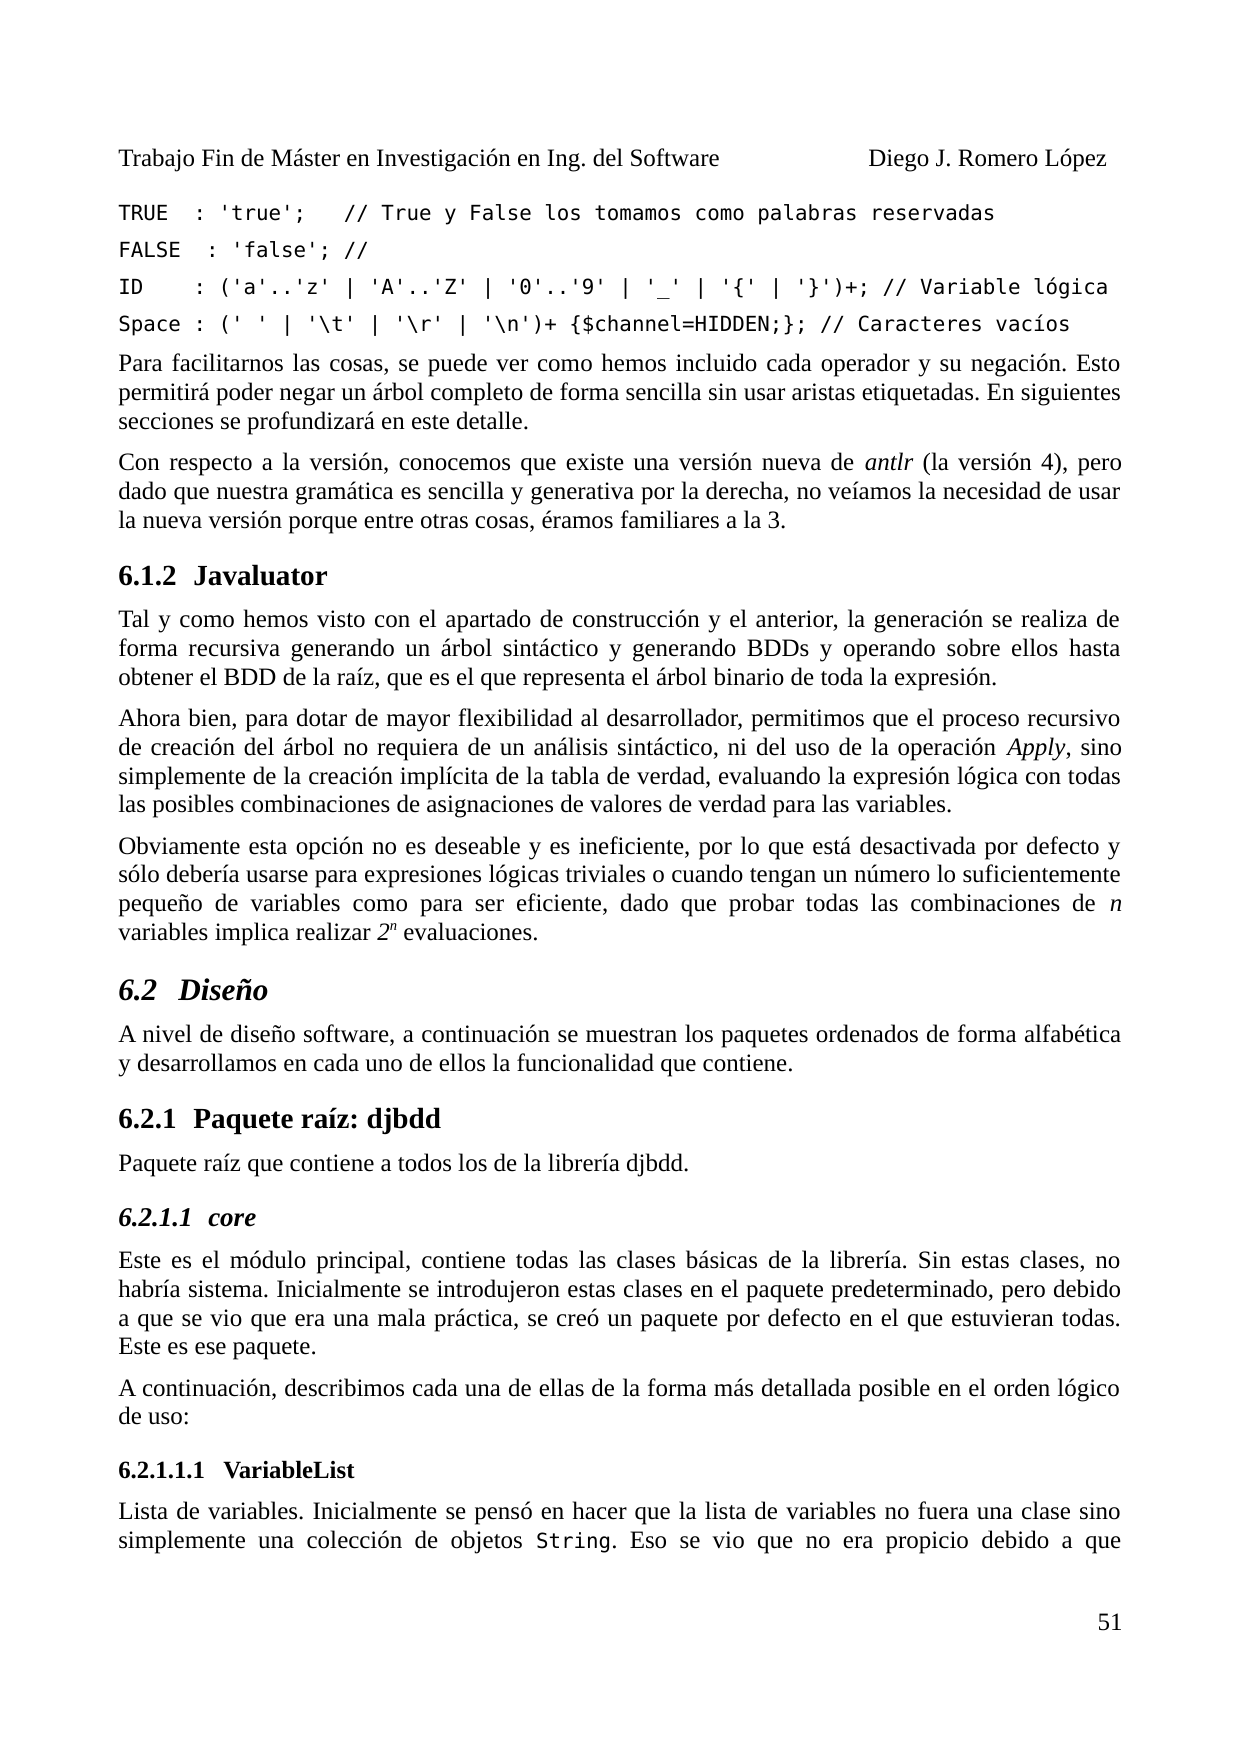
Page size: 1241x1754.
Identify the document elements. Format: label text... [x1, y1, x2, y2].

text Con respecto a la versión, conocemos que existe una versión nueva de antlr (la versión 4), pero dado que nuestra gramática es sencilla y generativa por la derecha, no veíamos la necesidad de usar la nueva versión porque entre otras cosas, éramos familiares a la 3. [118, 447, 1122, 533]
text Obviamente esta opción no es deseable y es ineficiente, por lo que está desactivada por defecto y sólo debería usarse para expresiones lógicas triviales o cuando tengan un número lo suficientemente pequeño de variables como para ser eficiente, dado que probar todas las combinaciones de n variables implica realizar 2n evaluaciones. [118, 831, 1122, 946]
text Lista de variables. Inicialmente se pensó en hacer que la lista de variables no fuera una clase sino simplemente una colección de objetos String. Eso se vio que no era propicio debido a que [118, 1496, 1122, 1554]
subtitle Paquete raíz: djbdd [118, 1102, 1122, 1135]
text A continuación, describimos cada una de ellas de la forma más detallada posible en el orden lógico de uso: [118, 1373, 1122, 1430]
text Este es el módulo principal, contiene todas las clases básicas de la librería. Sin estas clases, no habría sistema. Inicialmente se introdujeron estas clases en el paquete predeterminado, pero debido a que se vio que era una mala práctica, se creó un paquete por defecto en el que estuvieran todas. Este es ese paquete. [118, 1245, 1122, 1360]
text Ahora bien, para dotar de mayor flexibilidad al desarrollador, permitimos que el proceso recursivo de creación del árbol no requiera de un análisis sintáctico, ni del uso de la operación Apply, sino simplemente de la creación implícita de la tabla de verdad, evaluando la expresión lógica con todas las posibles combinaciones de asignaciones de valores de verdad para las variables. [118, 703, 1122, 818]
subtitle core [118, 1201, 1122, 1233]
text TRUE : 'true'; // True y False los tomamos como palabras reservadas [118, 201, 1122, 226]
text FALSE : 'false'; // [118, 238, 1122, 262]
text Tal y como hemos visto con el apartado de construcción y el anterior, la generación se realiza de forma recursiva generando un árbol sintáctico y generando BDDs y operando sobre ellos hasta obtener el BDD de la raíz, que es el que representa el árbol binario de toda la expresión. [118, 604, 1122, 691]
text Paquete raíz que contiene a todos los de la librería djbdd. [118, 1148, 1122, 1176]
text ID : ('a'..'z' | 'A'..'Z' | '0'..'9' | '_' | '{' | '}')+; // Variable lógica [118, 275, 1122, 299]
subtitle Javaluator [118, 558, 1122, 592]
subtitle Diseño [118, 971, 1122, 1007]
subtitle VariableList [118, 1455, 1122, 1484]
text Space : (' ' | '\t' | '\r' | '\n')+ {$channel=HIDDEN;}; // Caracteres vacíos [118, 312, 1122, 336]
text A nivel de diseño software, a continuación se muestran los paquetes ordenados de forma alfabética y desarrollamos en cada uno de ellos la funcionalidad que contiene. [118, 1019, 1122, 1077]
text Para facilitarnos las cosas, se puede ver como hemos incluido cada operador y su negación. Esto permitirá poder negar un árbol completo de forma sencilla sin usar aristas etiquetadas. En siguientes secciones se profundizará en este detalle. [118, 348, 1122, 435]
